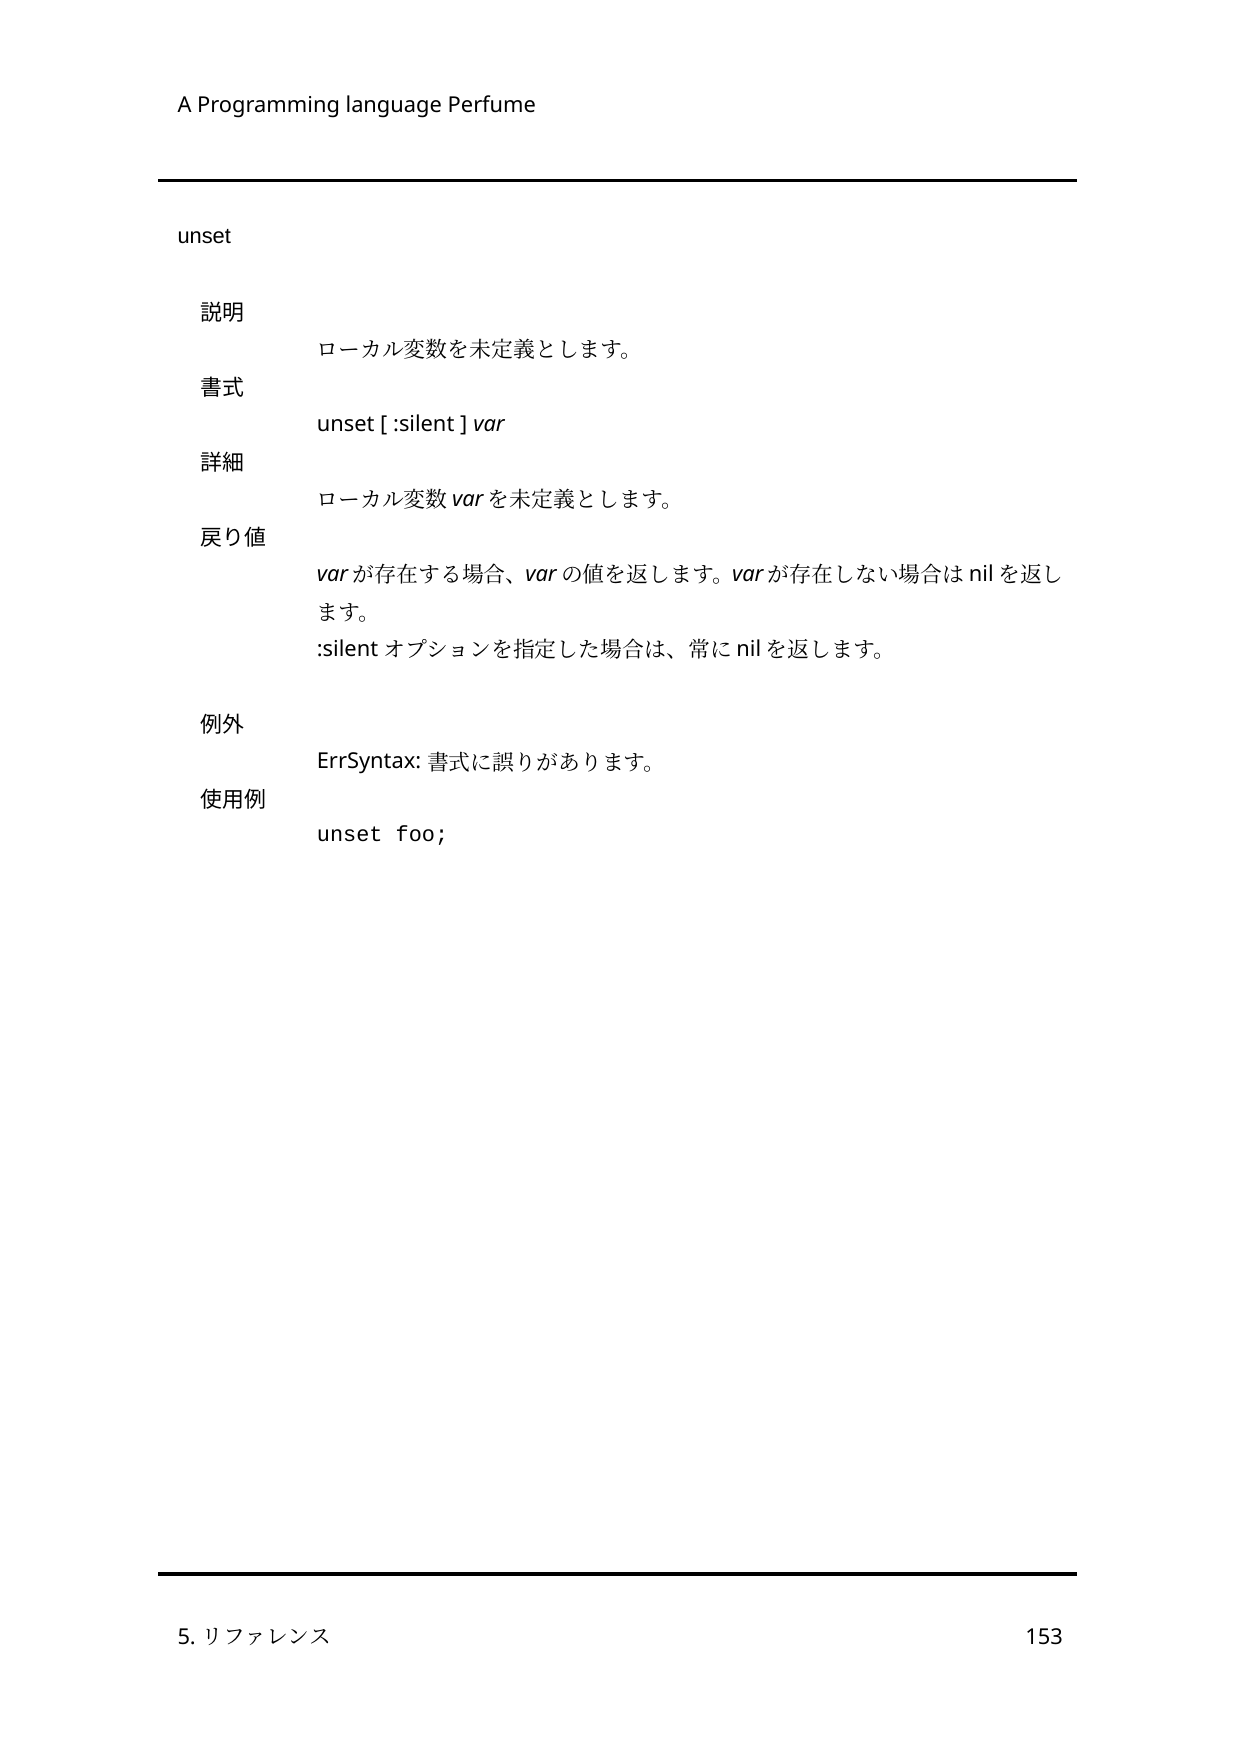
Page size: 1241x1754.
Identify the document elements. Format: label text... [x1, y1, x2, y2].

table_cell ローカル変数varを未定義とします。 [317, 442, 1063, 517]
table_header ローカル変数を未定義とします。 [317, 292, 1063, 367]
table_header 説明 [200, 292, 317, 367]
subtitle unset [177, 217, 1063, 254]
table_cell 使用例 [200, 779, 317, 854]
table_cell unset foo; [317, 779, 1063, 854]
table_cell 例外 [200, 679, 317, 779]
table_cell 戻り値 [200, 517, 317, 679]
table_cell varが存在する場合、varの値を返します。varが存在しない場合はnilを返します。 :silent オプションを指定した場合は、常にnilを返します。 [317, 517, 1063, 679]
table_cell ErrSyntax: 書式に誤りがあります。 [317, 679, 1063, 779]
table_cell unset [ :silent ] var [317, 367, 1063, 442]
table_cell 詳細 [200, 442, 317, 517]
table_cell 書式 [200, 367, 317, 442]
